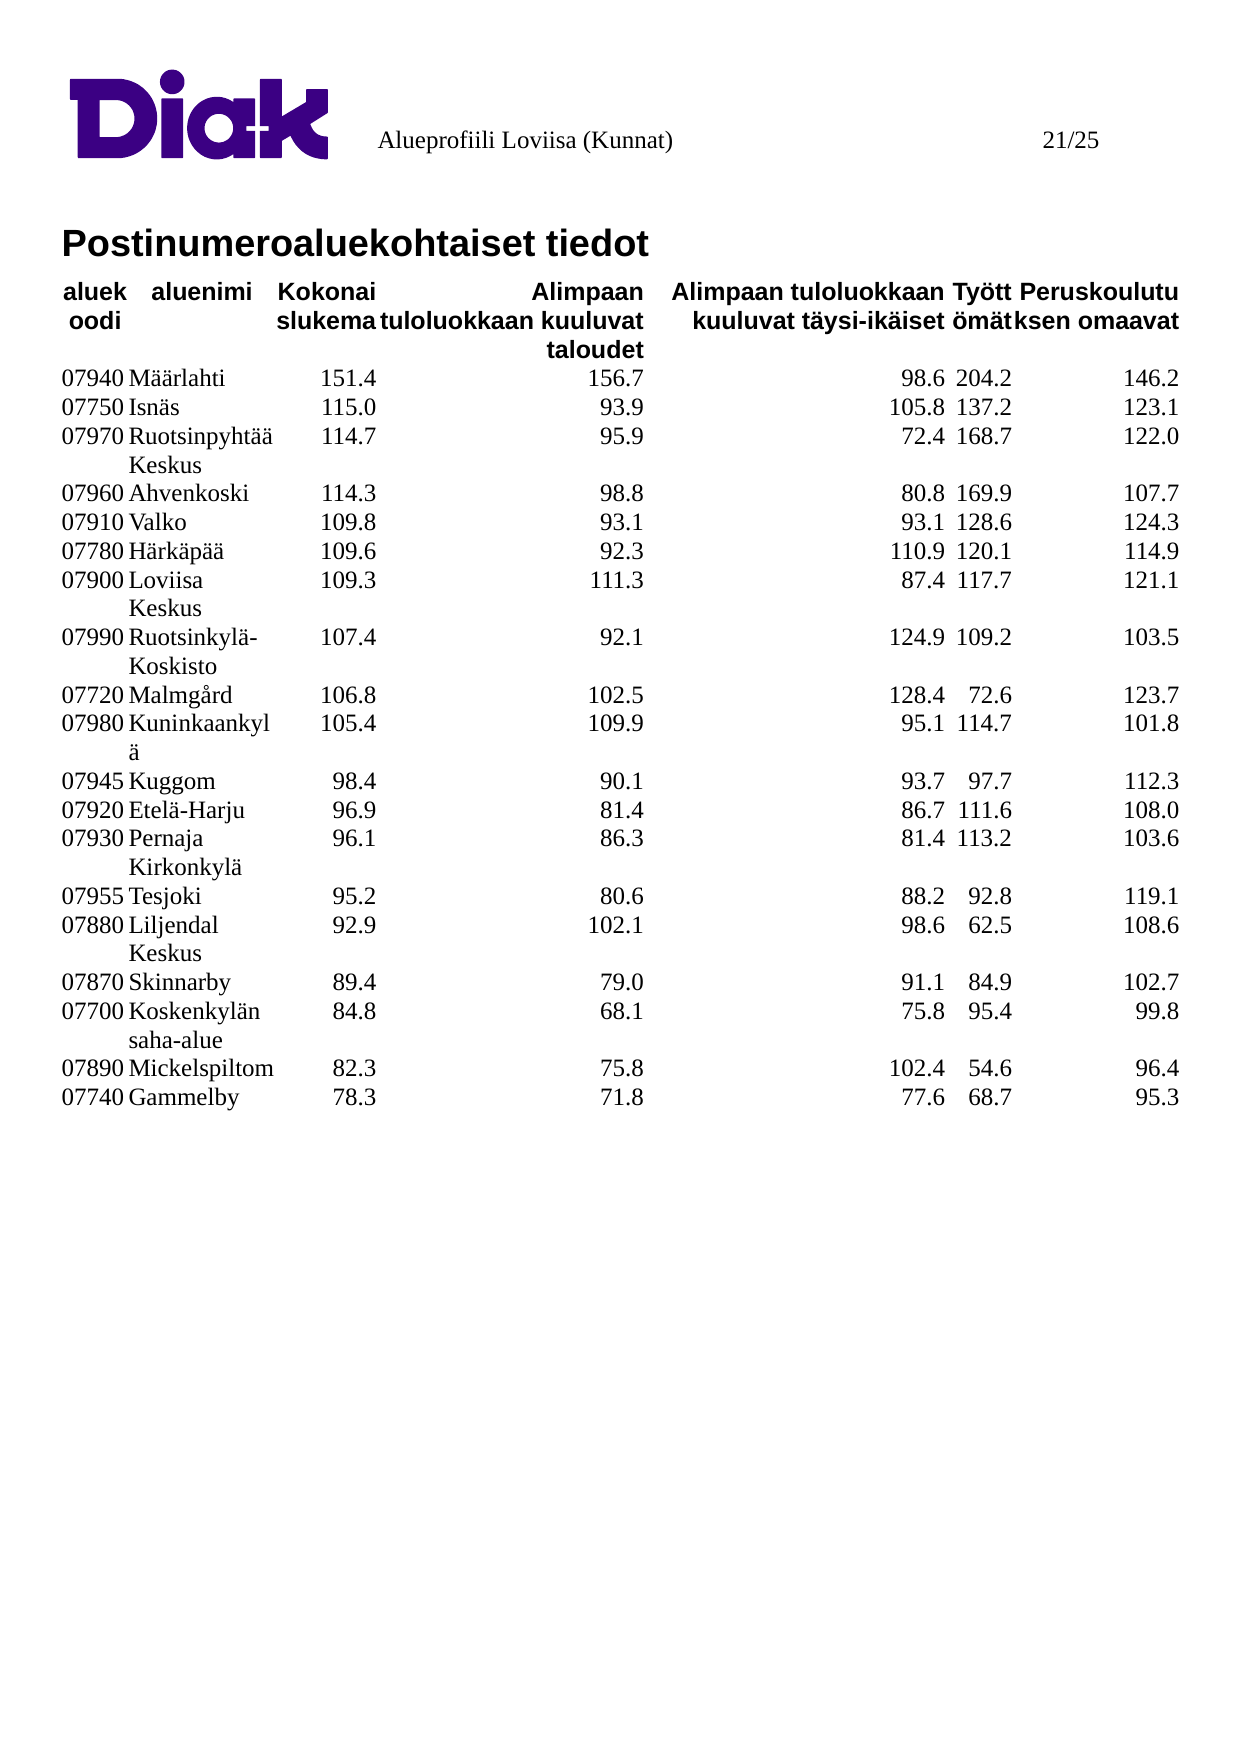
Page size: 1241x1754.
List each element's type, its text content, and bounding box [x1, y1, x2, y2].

table_cell Valko [128, 507, 276, 536]
table_cell 114.3 [276, 479, 376, 507]
table_cell 169.9 [945, 479, 1012, 507]
table_cell Ruotsinpyhtää Keskus [128, 421, 276, 478]
table_cell 07920 [61, 795, 128, 823]
table_cell 62.5 [945, 910, 1012, 967]
table_cell 93.9 [376, 392, 644, 421]
table_cell 07945 [61, 766, 128, 795]
table_cell Liljendal Keskus [128, 910, 276, 967]
table_cell 109.3 [276, 565, 376, 622]
table_header Peruskoulutuksen omaavat [1012, 277, 1179, 363]
table_cell 79.0 [376, 967, 644, 996]
table_cell 78.3 [276, 1082, 376, 1111]
table_cell 108.6 [1012, 910, 1179, 967]
table_cell 105.4 [276, 709, 376, 766]
table_cell Gammelby [128, 1082, 276, 1111]
table_cell 92.1 [376, 622, 644, 680]
table_cell 84.8 [276, 996, 376, 1053]
table_cell Etelä-Harju [128, 795, 276, 823]
table_cell 107.7 [1012, 479, 1179, 507]
table_cell 87.4 [644, 565, 945, 622]
table_cell 90.1 [376, 766, 644, 795]
table_cell Kuninkaankylä [128, 709, 276, 766]
table_cell 119.1 [1012, 881, 1179, 910]
table_cell 07990 [61, 622, 128, 680]
table_cell 07870 [61, 967, 128, 996]
table_cell 128.6 [945, 507, 1012, 536]
table_cell Mickelspiltom [128, 1054, 276, 1082]
table_cell 101.8 [1012, 709, 1179, 766]
table_cell 99.8 [1012, 996, 1179, 1053]
table_cell Pernaja Kirkonkylä [128, 824, 276, 881]
table_cell 07955 [61, 881, 128, 910]
table_cell 80.8 [644, 479, 945, 507]
table_cell 128.4 [644, 680, 945, 708]
table_cell 96.1 [276, 824, 376, 881]
table_cell 115.0 [276, 392, 376, 421]
table_cell 92.8 [945, 881, 1012, 910]
table_header Kokonaislukema [276, 277, 376, 363]
table_cell 07910 [61, 507, 128, 536]
table_cell 109.9 [376, 709, 644, 766]
table_cell 82.3 [276, 1054, 376, 1082]
table_cell 07740 [61, 1082, 128, 1111]
table_cell 07900 [61, 565, 128, 622]
table_cell 168.7 [945, 421, 1012, 478]
table_cell 102.4 [644, 1054, 945, 1082]
table_cell 95.1 [644, 709, 945, 766]
table_cell 156.7 [376, 364, 644, 392]
table_cell Isnäs [128, 392, 276, 421]
table_cell 109.2 [945, 622, 1012, 680]
table_cell 95.9 [376, 421, 644, 478]
table_cell Skinnarby [128, 967, 276, 996]
table_cell 111.6 [945, 795, 1012, 823]
table_cell 108.0 [1012, 795, 1179, 823]
table_cell 71.8 [376, 1082, 644, 1111]
table_cell 80.6 [376, 881, 644, 910]
table_cell 121.1 [1012, 565, 1179, 622]
table_cell 68.1 [376, 996, 644, 1053]
table_cell 93.1 [376, 507, 644, 536]
table_cell 07930 [61, 824, 128, 881]
table_header aluekoodi [61, 277, 128, 363]
table_cell 07940 [61, 364, 128, 392]
table_cell 113.2 [945, 824, 1012, 881]
subtitle Postinumeroaluekohtaiset tiedot [61, 221, 1179, 265]
table_cell 98.6 [644, 364, 945, 392]
table_cell 77.6 [644, 1082, 945, 1111]
table_cell 112.3 [1012, 766, 1179, 795]
table_cell 72.6 [945, 680, 1012, 708]
table_cell 92.9 [276, 910, 376, 967]
table_cell 91.1 [644, 967, 945, 996]
table_cell 146.2 [1012, 364, 1179, 392]
table_cell 07880 [61, 910, 128, 967]
table_header Alimpaan tuloluokkaan kuuluvat täysi-ikäiset [644, 277, 945, 363]
table_cell 84.9 [945, 967, 1012, 996]
table_cell 81.4 [644, 824, 945, 881]
table_cell 114.9 [1012, 536, 1179, 565]
table_cell 07720 [61, 680, 128, 708]
table_cell 122.0 [1012, 421, 1179, 478]
table_cell 72.4 [644, 421, 945, 478]
table_cell 68.7 [945, 1082, 1012, 1111]
table_cell 103.5 [1012, 622, 1179, 680]
table_cell 120.1 [945, 536, 1012, 565]
table_cell 93.7 [644, 766, 945, 795]
table_header Alimpaan tuloluokkaan kuuluvat taloudet [376, 277, 644, 363]
table_cell 07700 [61, 996, 128, 1053]
table_cell 07780 [61, 536, 128, 565]
table_cell 97.7 [945, 766, 1012, 795]
table_cell 95.2 [276, 881, 376, 910]
table_header Työttömät [945, 277, 1012, 363]
table_cell Tesjoki [128, 881, 276, 910]
table_cell 98.6 [644, 910, 945, 967]
table_cell 204.2 [945, 364, 1012, 392]
table_cell 95.4 [945, 996, 1012, 1053]
table_cell Koskenkylän saha-alue [128, 996, 276, 1053]
table_cell 86.7 [644, 795, 945, 823]
table_cell Ruotsinkylä-Koskisto [128, 622, 276, 680]
table_cell 109.6 [276, 536, 376, 565]
table_cell 111.3 [376, 565, 644, 622]
table_cell 102.7 [1012, 967, 1179, 996]
table_cell 124.9 [644, 622, 945, 680]
table_cell 95.3 [1012, 1082, 1179, 1111]
table_cell 105.8 [644, 392, 945, 421]
table_cell 98.8 [376, 479, 644, 507]
table_cell 75.8 [376, 1054, 644, 1082]
table_cell 86.3 [376, 824, 644, 881]
table_cell 114.7 [276, 421, 376, 478]
table_cell 89.4 [276, 967, 376, 996]
table_cell 98.4 [276, 766, 376, 795]
table_cell 106.8 [276, 680, 376, 708]
table_cell 81.4 [376, 795, 644, 823]
table_cell 102.5 [376, 680, 644, 708]
table_cell 109.8 [276, 507, 376, 536]
table_cell 07970 [61, 421, 128, 478]
table_cell 75.8 [644, 996, 945, 1053]
table_cell 114.7 [945, 709, 1012, 766]
table_cell 07960 [61, 479, 128, 507]
table_cell 103.6 [1012, 824, 1179, 881]
table_cell Ahvenkoski [128, 479, 276, 507]
table_cell Määrlahti [128, 364, 276, 392]
table_cell 07750 [61, 392, 128, 421]
table_header aluenimi [128, 277, 276, 363]
table_cell 07890 [61, 1054, 128, 1082]
table_cell 88.2 [644, 881, 945, 910]
table_cell 92.3 [376, 536, 644, 565]
table_cell Malmgård [128, 680, 276, 708]
table_cell Loviisa Keskus [128, 565, 276, 622]
table_cell 54.6 [945, 1054, 1012, 1082]
table_cell 102.1 [376, 910, 644, 967]
table_cell Härkäpää [128, 536, 276, 565]
table_cell 124.3 [1012, 507, 1179, 536]
table_cell 07980 [61, 709, 128, 766]
table_cell 96.9 [276, 795, 376, 823]
table_cell 123.1 [1012, 392, 1179, 421]
table_cell 110.9 [644, 536, 945, 565]
table_cell 117.7 [945, 565, 1012, 622]
table_cell Kuggom [128, 766, 276, 795]
table_cell 123.7 [1012, 680, 1179, 708]
table_cell 151.4 [276, 364, 376, 392]
table_cell 137.2 [945, 392, 1012, 421]
table_cell 93.1 [644, 507, 945, 536]
table_cell 107.4 [276, 622, 376, 680]
table_cell 96.4 [1012, 1054, 1179, 1082]
